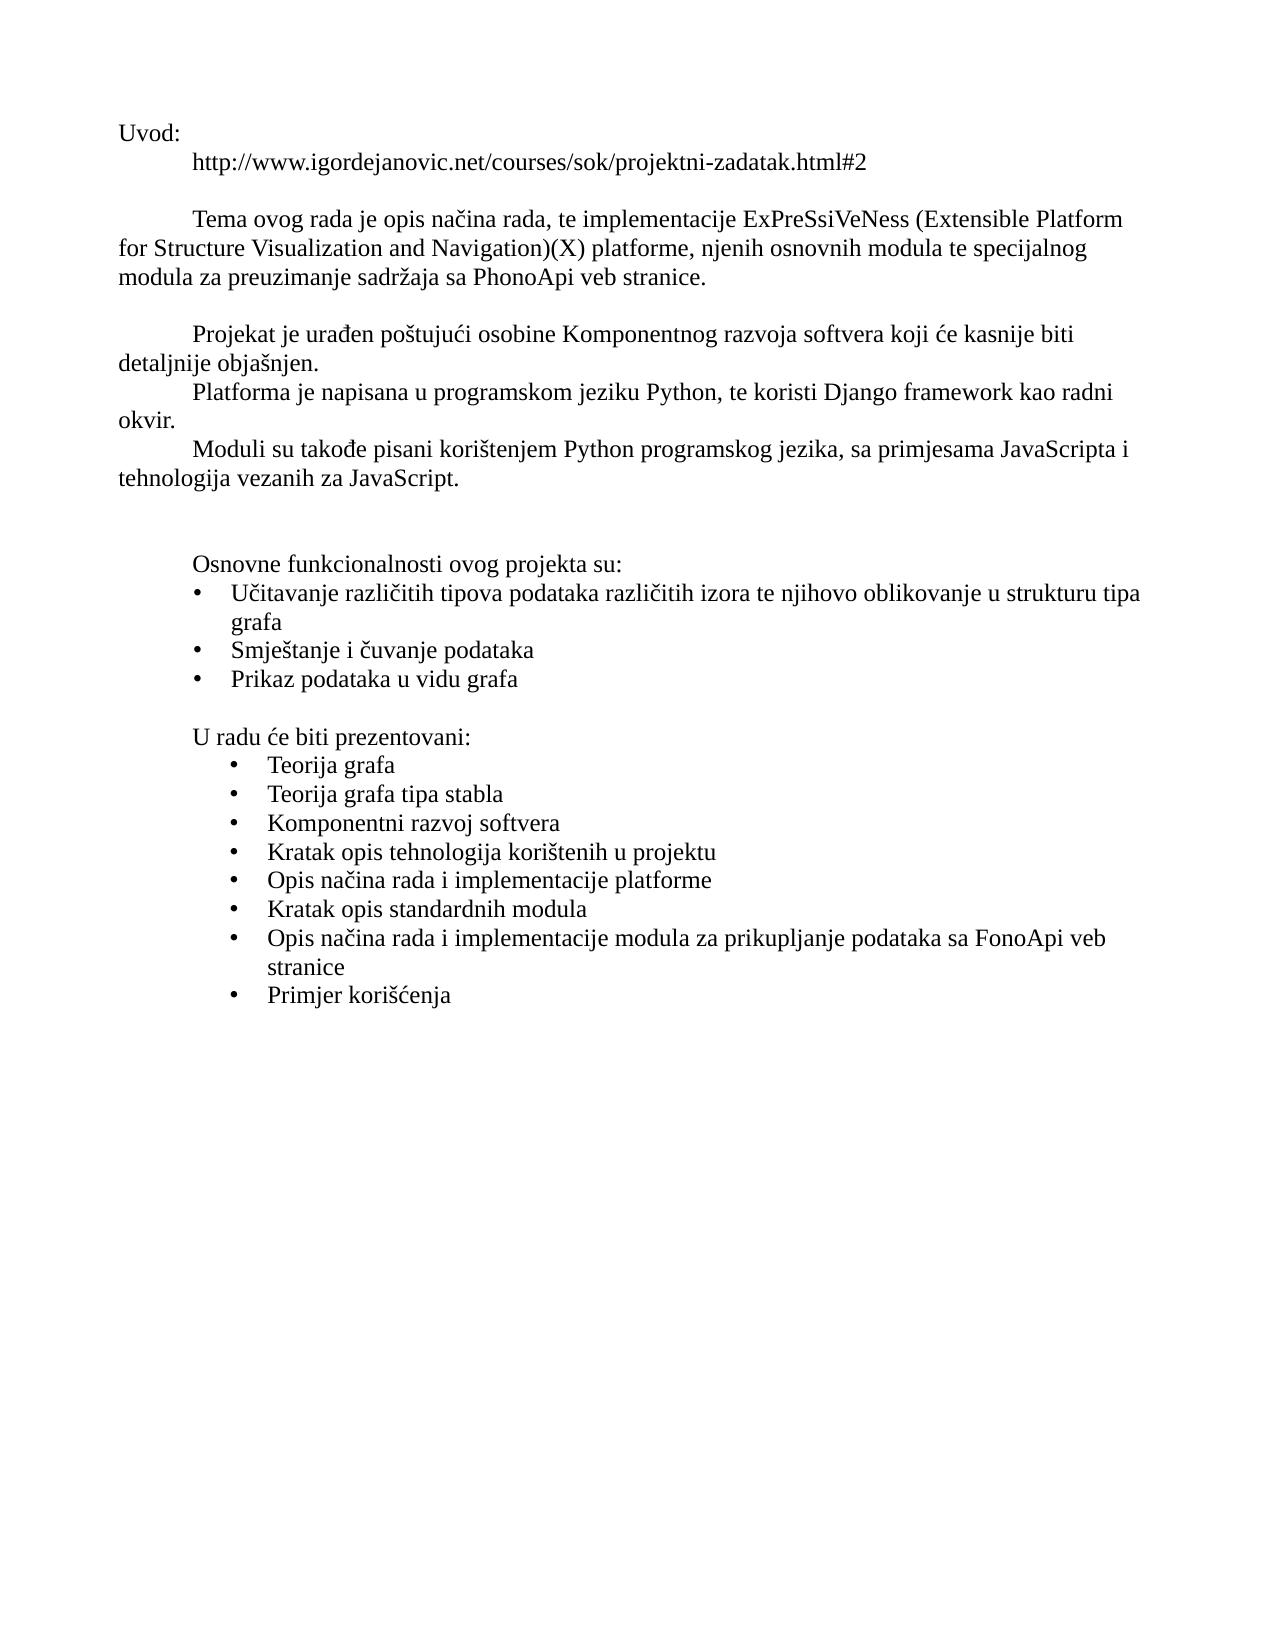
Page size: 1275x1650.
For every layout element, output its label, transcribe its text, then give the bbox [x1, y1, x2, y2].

list Opis načina rada i implementacije modula za prikupljanje podataka sa FonoApi veb stranice [229, 923, 1157, 981]
text U radu će biti prezentovani: [118, 722, 1157, 751]
list Primjer korišćenja [229, 981, 1157, 1009]
text Uvod: [118, 118, 1157, 147]
list Prikaz podataka u vidu grafa [193, 664, 1157, 693]
list Komponentni razvoj softvera [229, 808, 1157, 837]
text Projekat je urađen poštujući osobine Komponentnog razvoja softvera koji će kasnije biti detaljnije objašnjen. [118, 319, 1157, 377]
text Moduli su takođe pisani korištenjem Python programskog jezika, sa primjesama JavaScripta i tehnologija vezanih za JavaScript. [118, 434, 1157, 492]
list Učitavanje različitih tipova podataka različitih izora te njihovo oblikovanje u strukturu tipa grafa [193, 578, 1157, 636]
text http://www.igordejanovic.net/courses/sok/projektni-zadatak.html#2 [118, 147, 1157, 176]
text Osnovne funkcionalnosti ovog projekta su: [118, 549, 1157, 578]
list Opis načina rada i implementacije platforme [229, 866, 1157, 894]
text Platforma je napisana u programskom jeziku Python, te koristi Django framework kao radni okvir. [118, 377, 1157, 434]
list Kratak opis tehnologija korištenih u projektu [229, 837, 1157, 866]
text Tema ovog rada je opis načina rada, te implementacije ExPreSsiVeNess (Extensible Platform for Structure Visualization and Navigation)(X) platforme, njenih osnovnih modula te specijalnog modula za preuzimanje sadržaja sa PhonoApi veb stranice. [118, 204, 1157, 291]
list Smještanje i čuvanje podataka [193, 636, 1157, 664]
list Teorija grafa [229, 751, 1157, 779]
list Kratak opis standardnih modula [229, 894, 1157, 923]
list Teorija grafa tipa stabla [229, 779, 1157, 808]
